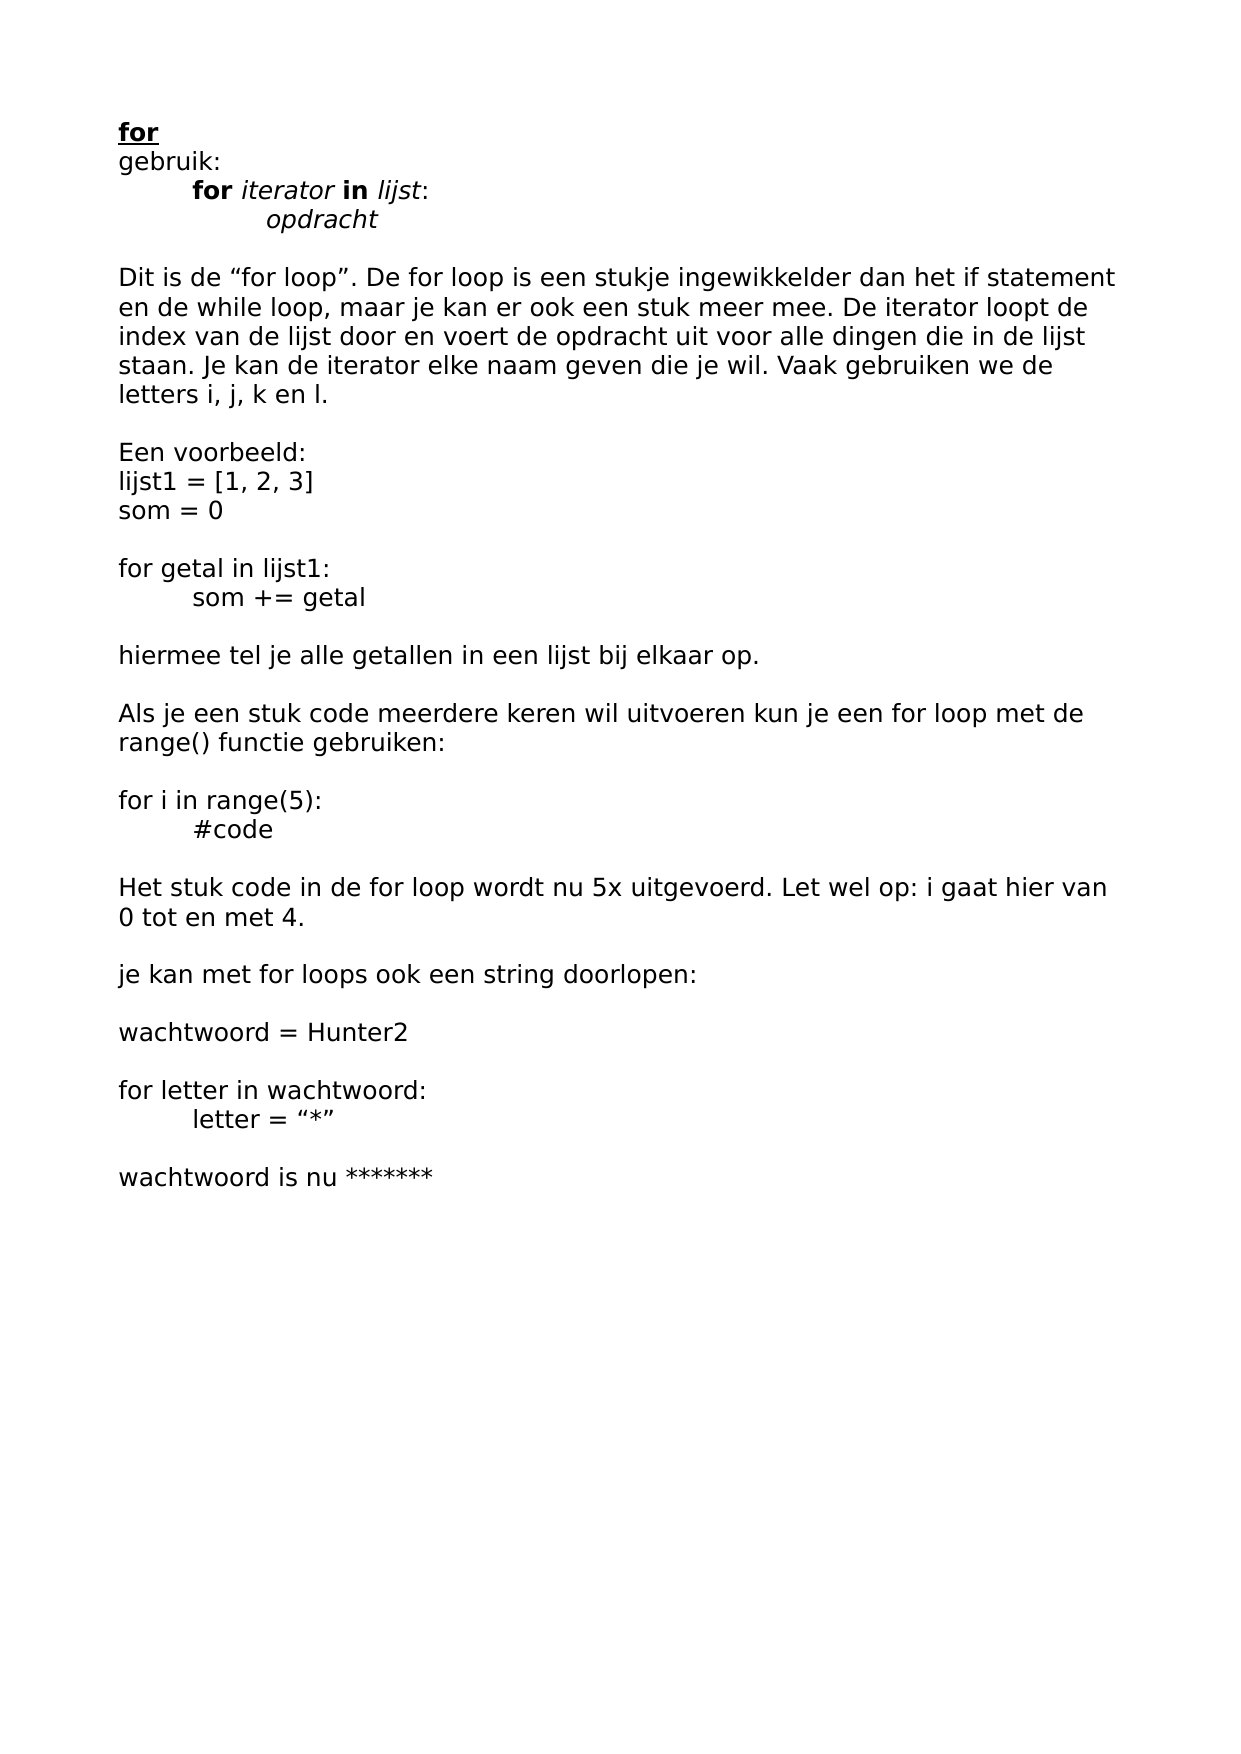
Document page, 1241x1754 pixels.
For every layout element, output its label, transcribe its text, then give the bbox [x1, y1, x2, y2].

text Als je een stuk code meerdere keren wil uitvoeren kun je een for loop met de range() functie gebruiken: [118, 699, 1122, 758]
text je kan met for loops ook een string doorlopen: [118, 961, 1122, 990]
text som += getal [118, 583, 1122, 613]
text Een voorbeeld: [118, 438, 1122, 467]
text Het stuk code in de for loop wordt nu 5x uitgevoerd. Let wel op: i gaat hier van 0 tot en met 4. [118, 873, 1122, 932]
text gebruik: [118, 147, 1122, 176]
text for [118, 118, 1122, 147]
text for letter in wachtwoord: [118, 1076, 1122, 1106]
text Dit is de “for loop”. De for loop is een stukje ingewikkelder dan het if statement en de while loop, maar je kan er ook een stuk meer mee. De iterator loopt de index van de lijst door en voert de opdracht uit voor alle dingen die in de lijst staan. Je kan de iterator elke naam geven die je wil. Vaak gebruiken we de letters i, j, k en l. [118, 263, 1122, 409]
text wachtwoord = Hunter2 [118, 1018, 1122, 1048]
text wachtwoord is nu ******* [118, 1163, 1122, 1193]
text for getal in lijst1: [118, 554, 1122, 583]
text letter = “*” [118, 1106, 1122, 1135]
text som = 0 [118, 496, 1122, 526]
text for i in range(5): [118, 786, 1122, 816]
text lijst1 = [1, 2, 3] [118, 467, 1122, 496]
text hiermee tel je alle getallen in een lijst bij elkaar op. [118, 641, 1122, 671]
text opdracht [118, 206, 1122, 235]
text for iterator in lijst: [118, 176, 1122, 206]
text #code [118, 816, 1122, 845]
